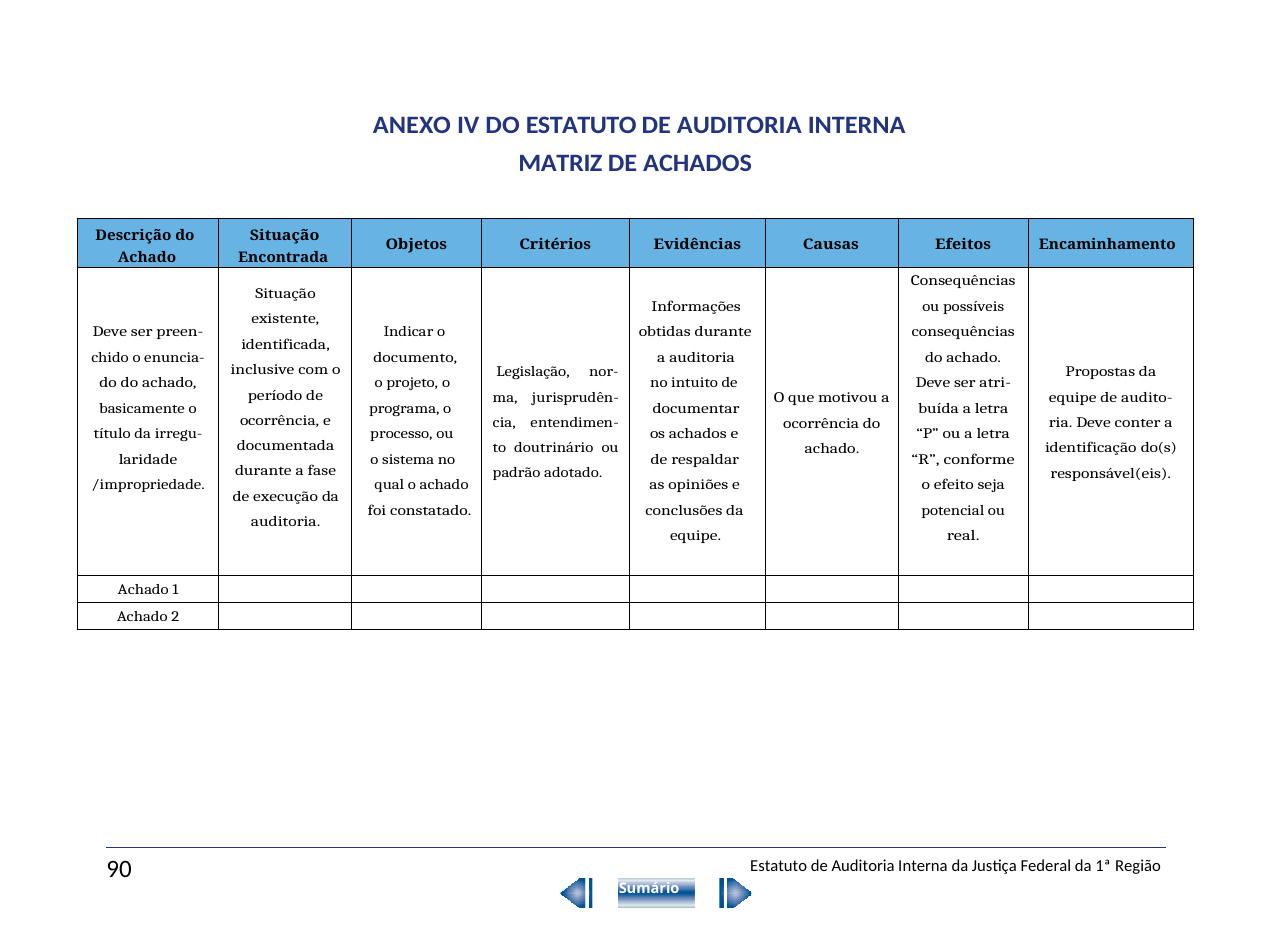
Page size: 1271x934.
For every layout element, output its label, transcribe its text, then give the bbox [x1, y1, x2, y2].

table_header Causas [766, 219, 898, 267]
text 90 Estatuto de Auditoria Interna da Justiça Federal da 1ª Região [106, 842, 1206, 877]
table_cell processo, ou [352, 421, 481, 447]
table_cell Situação existente, identificada, inclusive com o período de ocorrência, e documentada durante a fase de execução da auditoria. [219, 268, 351, 575]
table_cell [352, 294, 481, 319]
table_cell [219, 576, 351, 602]
table_cell consequências [899, 319, 1028, 344]
table_cell Consequências [899, 268, 1028, 294]
table_cell [78, 498, 218, 523]
table_cell do achado. [899, 345, 1028, 370]
table_cell equipe. [630, 523, 765, 575]
table_cell [352, 268, 481, 294]
table_header Efeitos [899, 219, 1028, 267]
table_cell documento, [352, 345, 481, 370]
table_cell Deve ser preen- [78, 319, 218, 344]
table_cell [78, 523, 218, 575]
table_cell “P” ou a letra [899, 421, 1028, 447]
table_cell documentar [630, 396, 765, 421]
table_header Descrição do Achado [78, 219, 218, 267]
table_cell Achado 1 [78, 576, 218, 602]
table_cell [78, 294, 218, 319]
table_cell /impropriedade. [78, 472, 218, 498]
table_cell [766, 603, 898, 629]
table_cell [1029, 603, 1193, 629]
table_cell o efeito seja [899, 472, 1028, 498]
table_cell [1029, 576, 1193, 602]
table_cell [899, 576, 1028, 602]
table_cell O que motivou a ocorrência do achado. [766, 268, 898, 575]
table_cell o sistema no [352, 447, 481, 472]
table_cell qual o achado [352, 472, 481, 498]
table_header Encaminhamento [1029, 219, 1193, 267]
table_cell [630, 268, 765, 294]
picture [719, 878, 752, 908]
table_cell ou possíveis [899, 294, 1028, 319]
table_cell as opiniões e [630, 472, 765, 498]
table_cell basicamente o [78, 396, 218, 421]
table_cell [78, 268, 218, 294]
table_cell de respaldar [630, 447, 765, 472]
table_cell foi constatado. [352, 498, 481, 523]
table_cell a auditoria [630, 345, 765, 370]
table_cell conclusões da [630, 498, 765, 523]
table_cell [352, 576, 481, 602]
table_cell [482, 576, 629, 602]
table_header Situação Encontrada [219, 219, 351, 267]
table_cell Deve ser atri- [899, 370, 1028, 396]
table_cell título da irregu- [78, 421, 218, 447]
table_header Critérios [482, 219, 629, 267]
table_cell laridade [78, 447, 218, 472]
table_cell buída a letra [899, 396, 1028, 421]
table_cell “R”, conforme [899, 447, 1028, 472]
table_cell Propostas da equipe de audito- ria. Deve conter a identificação do(s) responsável(eis). [1029, 268, 1193, 575]
text ANEXO IV DO ESTATUTO DE AUDITORIA INTERNA MATRIZ DE ACHADOS [373, 109, 908, 178]
table_cell Achado 2 [78, 603, 218, 629]
table_cell potencial ou [899, 498, 1028, 523]
table_cell Legislação, nor- ma, jurisprudên- cia, entendimen- to doutrinário ou padrão adotado. [482, 268, 629, 575]
table_cell [352, 603, 481, 629]
table_cell do do achado, [78, 370, 218, 396]
table_cell obtidas durante [630, 319, 765, 344]
table_cell o projeto, o [352, 370, 481, 396]
picture [618, 878, 695, 908]
table_cell programa, o [352, 396, 481, 421]
table_cell [630, 603, 765, 629]
table_cell Informações [630, 294, 765, 319]
table_cell real. [899, 523, 1028, 575]
table_cell Indicar o [352, 319, 481, 344]
table_cell [630, 576, 765, 602]
table_cell no intuito de [630, 370, 765, 396]
table_cell os achados e [630, 421, 765, 447]
table_cell [219, 603, 351, 629]
table_cell [766, 576, 898, 602]
table_cell [899, 603, 1028, 629]
table_header Objetos [352, 219, 481, 267]
table_cell [352, 523, 481, 575]
picture [560, 878, 593, 908]
table_header Evidências [630, 219, 765, 267]
table_cell chido o enuncia- [78, 345, 218, 370]
table_cell [482, 603, 629, 629]
